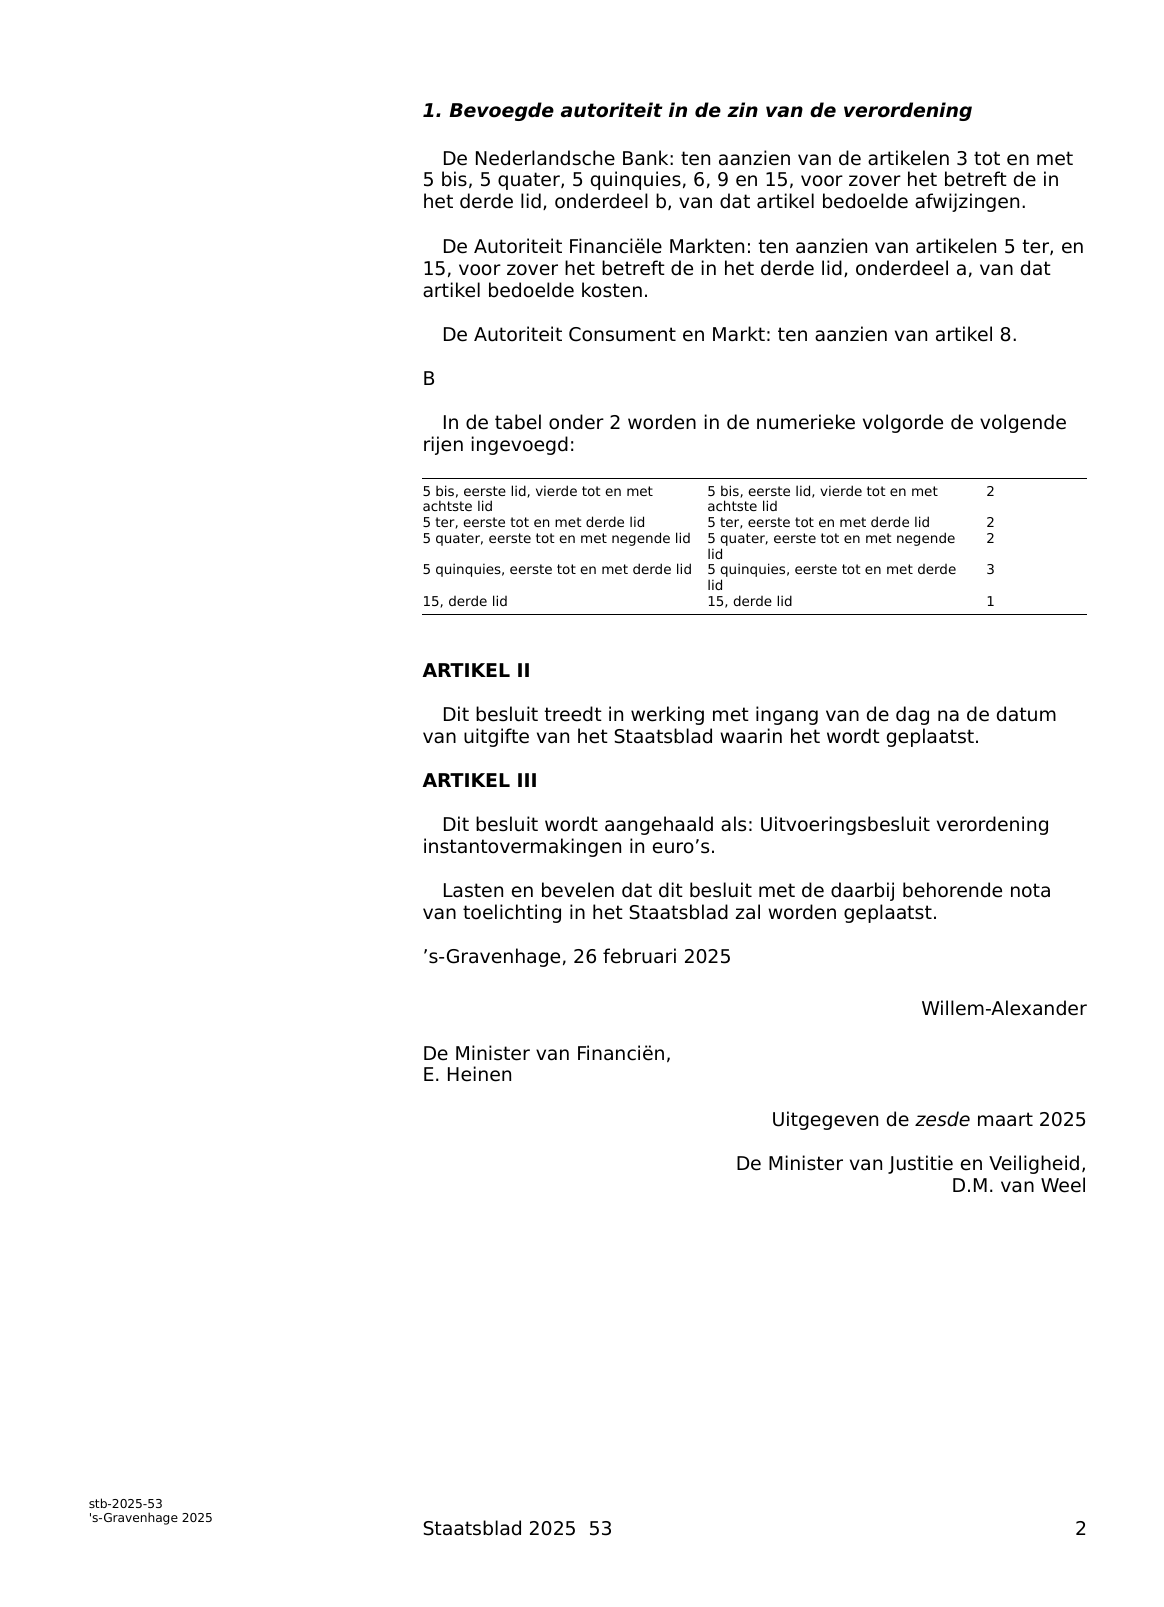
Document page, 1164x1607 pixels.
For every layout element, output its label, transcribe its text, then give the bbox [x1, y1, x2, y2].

table_cell 5 ter, eerste tot en met derde lid [422, 515, 701, 531]
text Willem-Alexander [422, 998, 1087, 1020]
table_cell 2 [980, 531, 1087, 562]
text B [422, 368, 1087, 390]
text De Autoriteit Consument en Markt: ten aanzien van artikel 8. [422, 324, 1087, 346]
text De Autoriteit Financiële Markten: ten aanzien van artikelen 5 ter, en 15, voor zover het betreft de in het derde lid, onderdeel a, van dat artikel bedoelde kosten. [422, 236, 1087, 301]
subtitle 1. Bevoegde autoriteit in de zin van de verordening [422, 100, 1087, 122]
text stb-2025-53 [88, 1497, 323, 1511]
text Dit besluit treedt in werking met ingang van de dag na de datum van uitgifte van het Staatsblad waarin het wordt geplaatst. [422, 704, 1087, 748]
text Uitgegeven de zesde maart 2025 [422, 1108, 1087, 1131]
table_cell 5 quater, eerste tot en met negende lid [422, 531, 701, 562]
subtitle ARTIKEL II [422, 659, 1087, 681]
text Dit besluit wordt aangehaald als: Uitvoeringsbesluit verordening instantovermakingen in euro’s. [422, 814, 1087, 858]
text In de tabel onder 2 worden in de numerieke volgorde de volgende rijen ingevoegd: [422, 412, 1087, 456]
table_cell 15, derde lid [701, 594, 980, 614]
text De Minister van Justitie en Veiligheid, D.M. van Weel [422, 1153, 1087, 1197]
subtitle ARTIKEL III [422, 770, 1087, 792]
text De Minister van Financiën, E. Heinen [422, 1042, 1087, 1086]
table_cell 5 quinquies, eerste tot en met derde lid [701, 562, 980, 594]
table_cell 3 [980, 562, 1087, 594]
text De Nederlandsche Bank: ten aanzien van de artikelen 3 tot en met 5 bis, 5 quater, 5 quinquies, 6, 9 en 15, voor zover het betreft de in het derde lid, onderdeel b, van dat artikel bedoelde afwijzingen. [422, 147, 1087, 213]
table_header 5 bis, eerste lid, vierde tot en met achtste lid [701, 479, 980, 515]
table_header 2 [980, 479, 1087, 515]
table_header 5 bis, eerste lid, vierde tot en met achtste lid [422, 479, 701, 515]
text ’s-Gravenhage, 26 februari 2025 [422, 946, 1087, 968]
table_cell 5 quinquies, eerste tot en met derde lid [422, 562, 701, 594]
table_cell 15, derde lid [422, 594, 701, 614]
text 's-Gravenhage 2025 [88, 1511, 323, 1525]
table_cell 2 [980, 515, 1087, 531]
table_cell 5 ter, eerste tot en met derde lid [701, 515, 980, 531]
table_cell 5 quater, eerste tot en met negende lid [701, 531, 980, 562]
table_cell 1 [980, 594, 1087, 614]
text Lasten en bevelen dat dit besluit met de daarbij behorende nota van toelichting in het Staatsblad zal worden geplaatst. [422, 880, 1087, 924]
